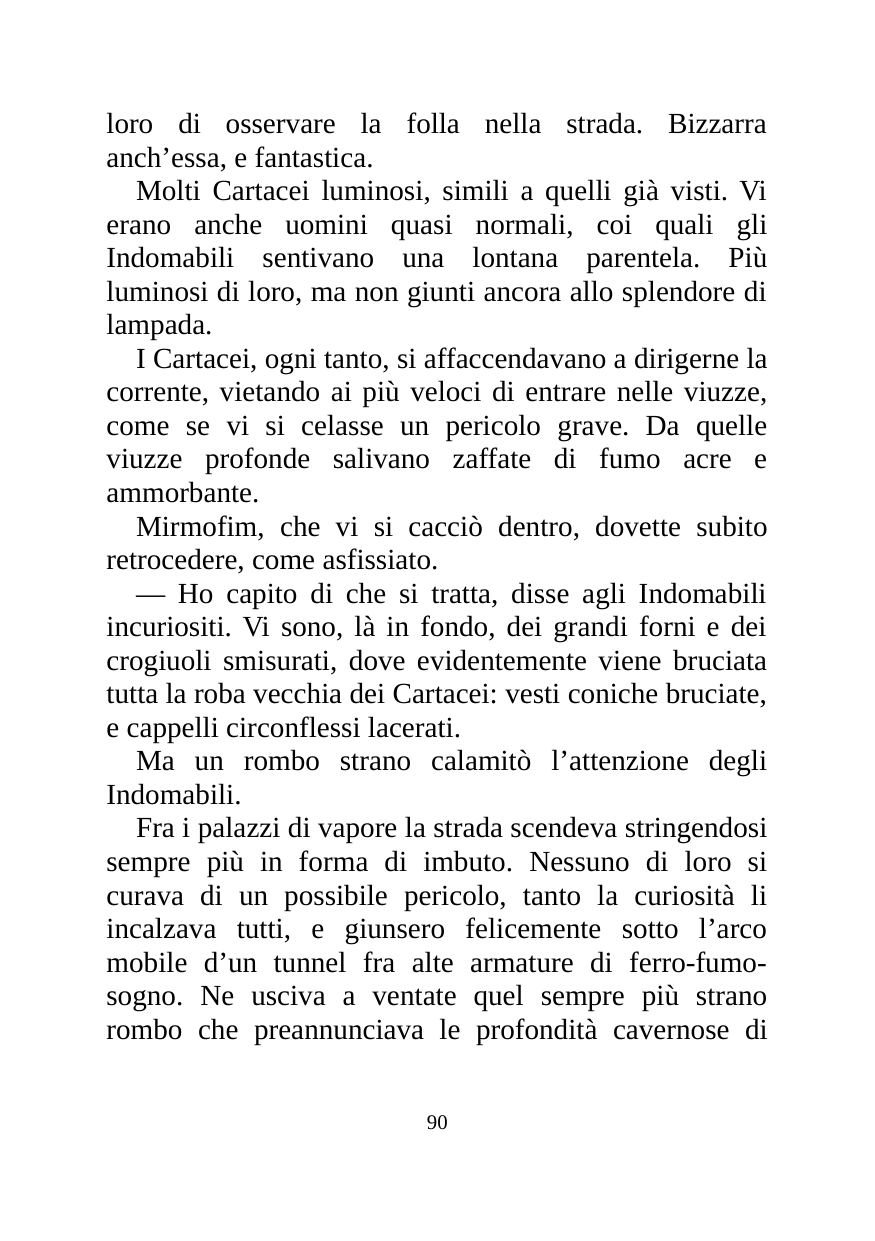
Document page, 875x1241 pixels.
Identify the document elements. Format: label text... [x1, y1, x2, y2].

text Fra i palazzi di vapore la strada scendeva stringendosi sempre più in forma di imbuto. Nessuno di loro si curava di un possibile pericolo, tanto la curiosità li incalzava tutti, e giunsero felicemente sotto l’arco mobile d’un tunnel fra alte armature di ferro-fumo-sogno. Ne usciva a ventate quel sempre più strano rombo che preannunciava le profondità cavernose di [106, 811, 768, 1045]
text — Ho capito di che si tratta, disse agli Indomabili incuriositi. Vi sono, là in fondo, dei grandi forni e dei crogiuoli smisurati, dove evidentemente viene bruciata tutta la roba vecchia dei Cartacei: vesti coniche bruciate, e cappelli circonflessi lacerati. [106, 576, 768, 743]
text loro di osservare la folla nella strada. Bizzarra anch’essa, e fantastica. [106, 106, 768, 173]
text I Cartacei, ogni tanto, si affaccendavano a dirigerne la corrente, vietando ai più veloci di entrare nelle viuzze, come se vi si celasse un pericolo grave. Da quelle viuzze profonde salivano zaffate di fumo acre e ammorbante. [106, 341, 768, 509]
text Molti Cartacei luminosi, simili a quelli già visti. Vi erano anche uomini quasi normali, coi quali gli Indomabili sentivano una lontana parentela. Più luminosi di loro, ma non giunti ancora allo splendore di lampada. [106, 173, 768, 341]
text Ma un rombo strano calamitò l’attenzione degli Indomabili. [106, 743, 768, 811]
text Mirmofim, che vi si cacciò dentro, dovette subito retrocedere, come asfissiato. [106, 509, 768, 576]
